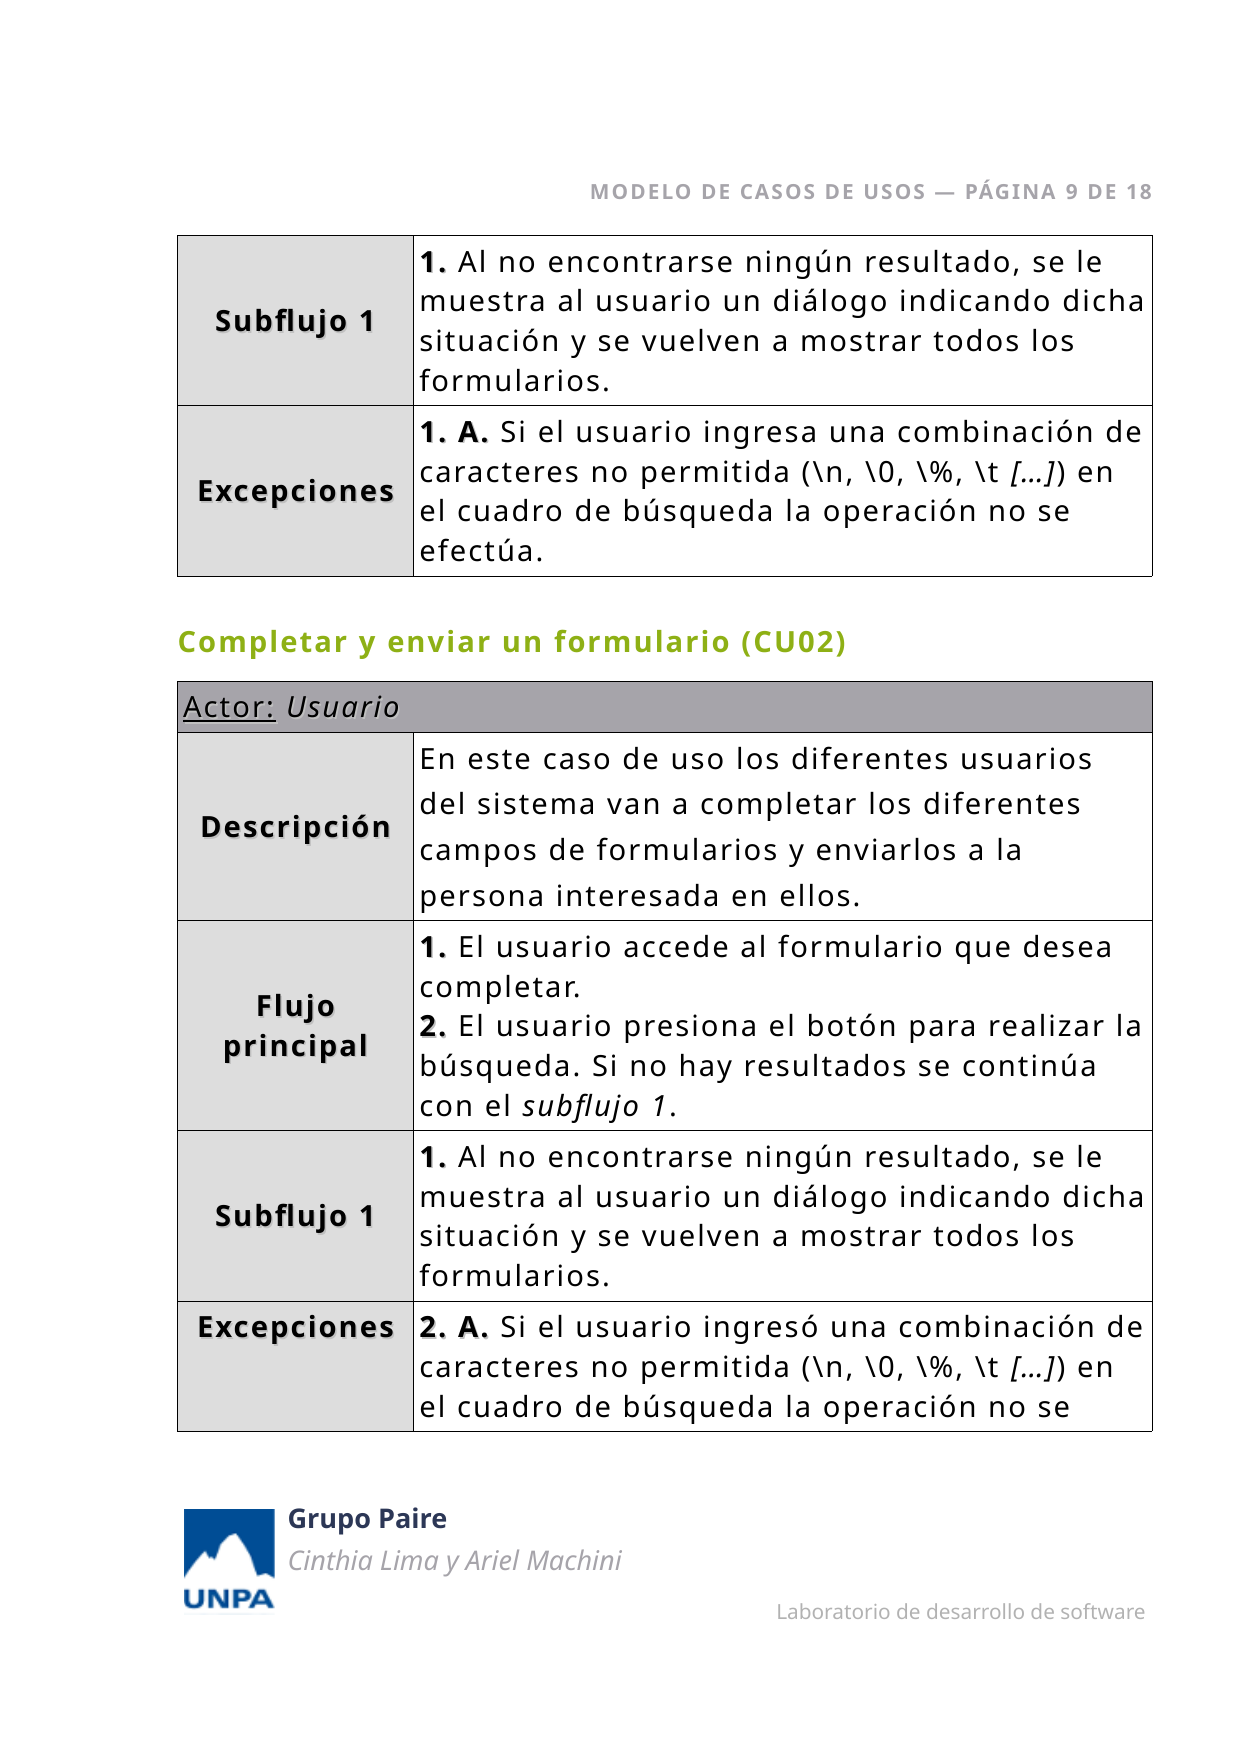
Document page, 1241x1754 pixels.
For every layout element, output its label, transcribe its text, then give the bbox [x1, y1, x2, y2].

table_cell En este caso de uso los diferentes usuarios del sistema van a completar los diferentes campos de formularios y enviarlos a la persona interesada en ellos. [414, 733, 1152, 920]
table_cell Subflujo 1 [178, 1131, 413, 1301]
table_cell 1. El usuario accede al formulario que desea completar. 2. El usuario presiona el botón para realizar la búsqueda. Si no hay resultados se continúa con el subflujo 1. [414, 921, 1152, 1130]
table_cell Excepciones [178, 1302, 413, 1431]
table_cell 2. A. Si el usuario ingresó una combinación de caracteres no permitida (\n, \0, \%, \t […]) en el cuadro de búsqueda la operación no se [414, 1302, 1152, 1431]
table_cell Excepciones [178, 406, 413, 576]
table_cell 1. Al no encontrarse ningún resultado, se le muestra al usuario un diálogo indicando dicha situación y se vuelven a mostrar todos los formularios. [414, 1131, 1152, 1301]
table_cell 1. A. Si el usuario ingresa una combinación de caracteres no permitida (\n, \0, \%, \t […]) en el cuadro de búsqueda la operación no se efectúa. [414, 406, 1152, 576]
text Completar y enviar un formulario (CU02) [177, 621, 1152, 661]
table_cell Flujo principal [178, 921, 413, 1130]
table_cell Descripción [178, 733, 413, 920]
table_cell Subflujo 1 [178, 236, 413, 405]
picture [184, 1509, 275, 1615]
table_header Actor: Usuario [178, 682, 1152, 732]
table_cell 1. Al no encontrarse ningún resultado, se le muestra al usuario un diálogo indicando dicha situación y se vuelven a mostrar todos los formularios. [414, 236, 1152, 405]
